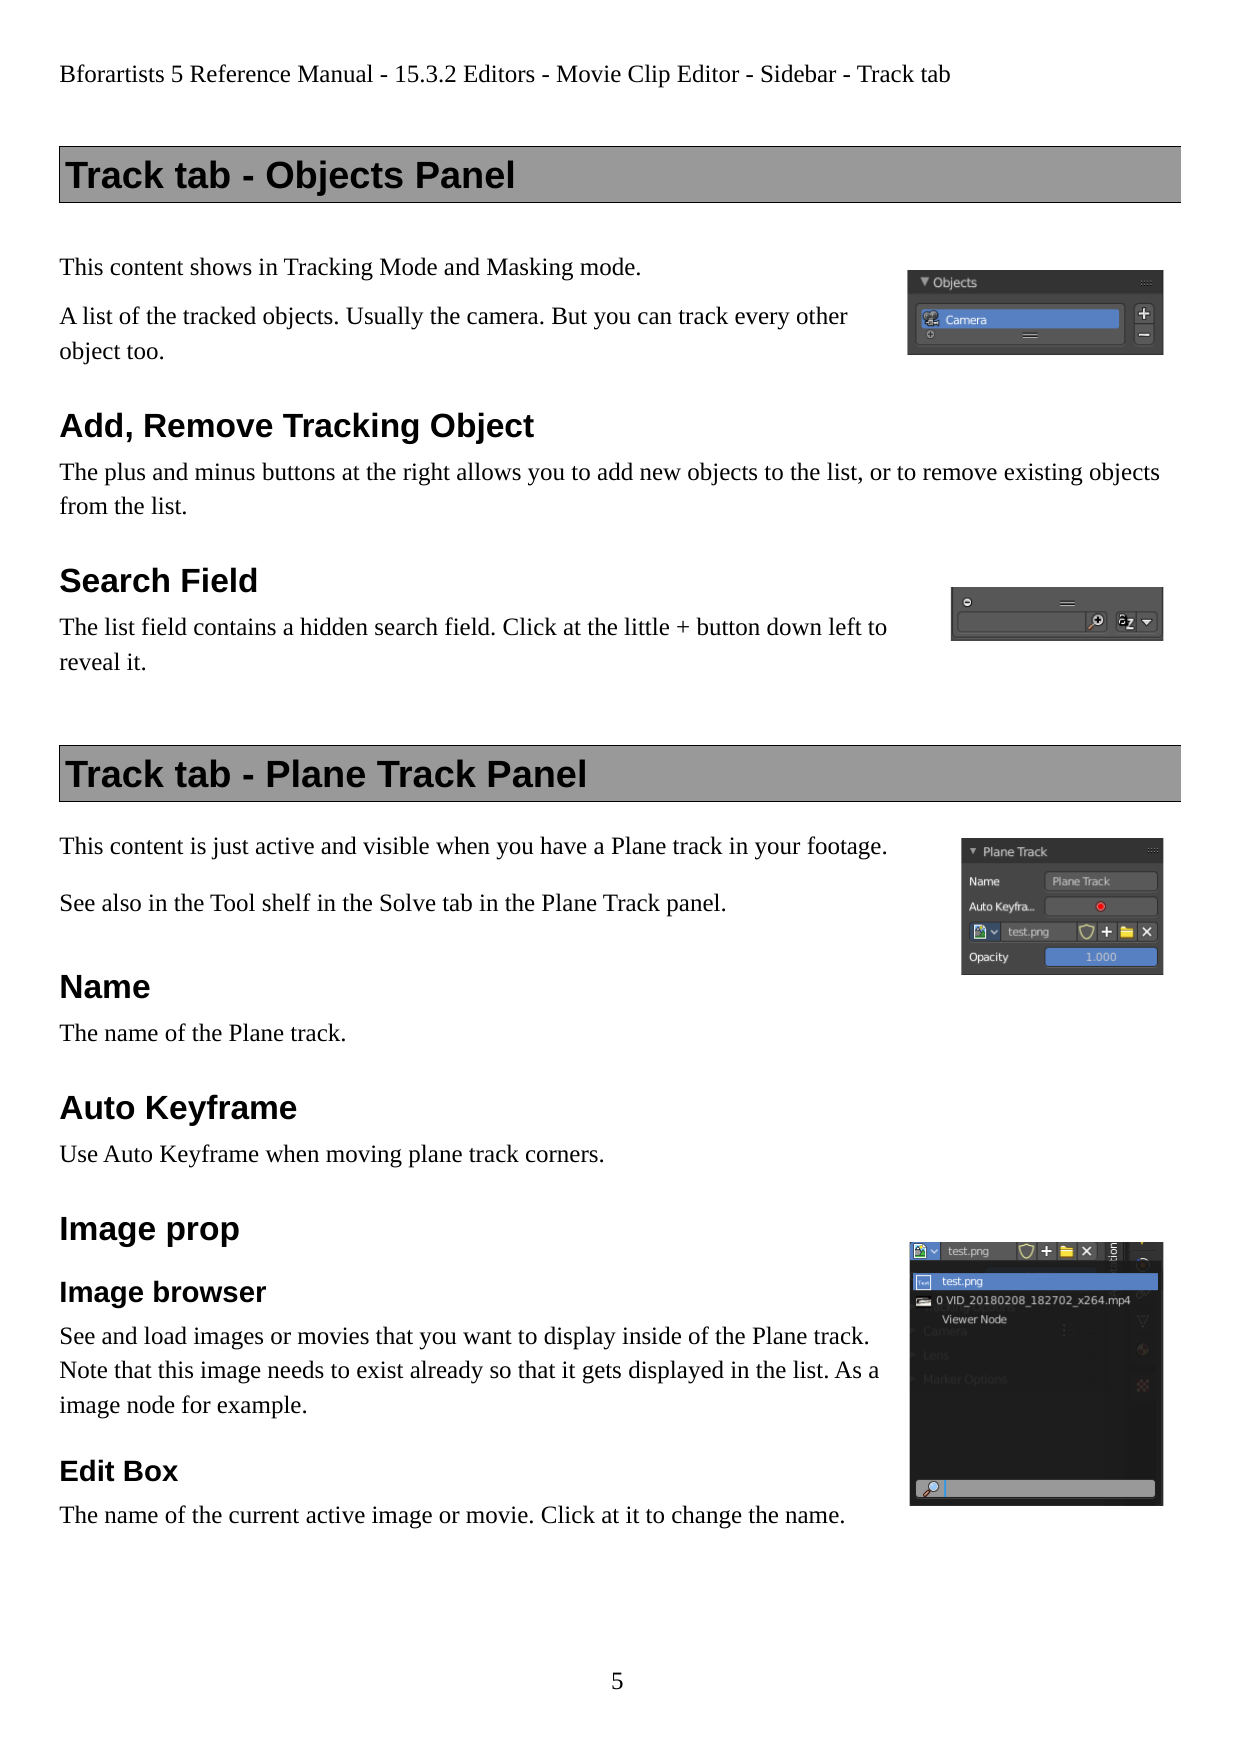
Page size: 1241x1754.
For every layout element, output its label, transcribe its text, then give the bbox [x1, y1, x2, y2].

text The list field contains a hidden search field. Click at the little + button down left to reveal it. [59, 612, 1181, 676]
text The plus and minus buttons at the right allows you to add new objects to the list, or to remove existing objects from the list. [59, 457, 1181, 520]
text The name of the Plane track. [59, 1018, 1181, 1047]
text The name of the current active image or movie. Click at it to change the name. [59, 1500, 1181, 1528]
table_header Track tab - Objects Panel [60, 147, 1181, 202]
subtitle Image prop [59, 1209, 1181, 1247]
picture [907, 270, 1164, 355]
text See also in the Tool shelf in the Solve tab in the Plane Track panel. [59, 888, 961, 917]
subtitle [1164, 1274, 1181, 1308]
subtitle Name [59, 967, 1181, 1005]
subtitle Auto Keyframe [59, 1088, 1181, 1126]
picture [961, 838, 1164, 975]
subtitle Search Field [59, 561, 1181, 600]
text Use Auto Keyframe when moving plane track corners. [59, 1139, 1181, 1168]
picture [950, 587, 1164, 641]
subtitle [1164, 1453, 1181, 1487]
text This content is just active and visible when you have a Plane track in your footage. [59, 831, 1181, 860]
subtitle Edit Box [59, 1453, 909, 1487]
text A list of the tracked objects. Usually the camera. But you can track every other object too. [59, 301, 1181, 364]
text This content shows in Tracking Mode and Masking mode. [59, 252, 1181, 281]
subtitle Image browser [59, 1274, 909, 1308]
text See and load images or movies that you want to display inside of the Plane track. Note that this image needs to exist already so that it gets displayed in the list. As a image node for example. [59, 1321, 909, 1418]
table_header Track tab - Plane Track Panel [60, 746, 1181, 801]
subtitle Add, Remove Tracking Object [59, 406, 1181, 444]
picture [909, 1242, 1164, 1506]
